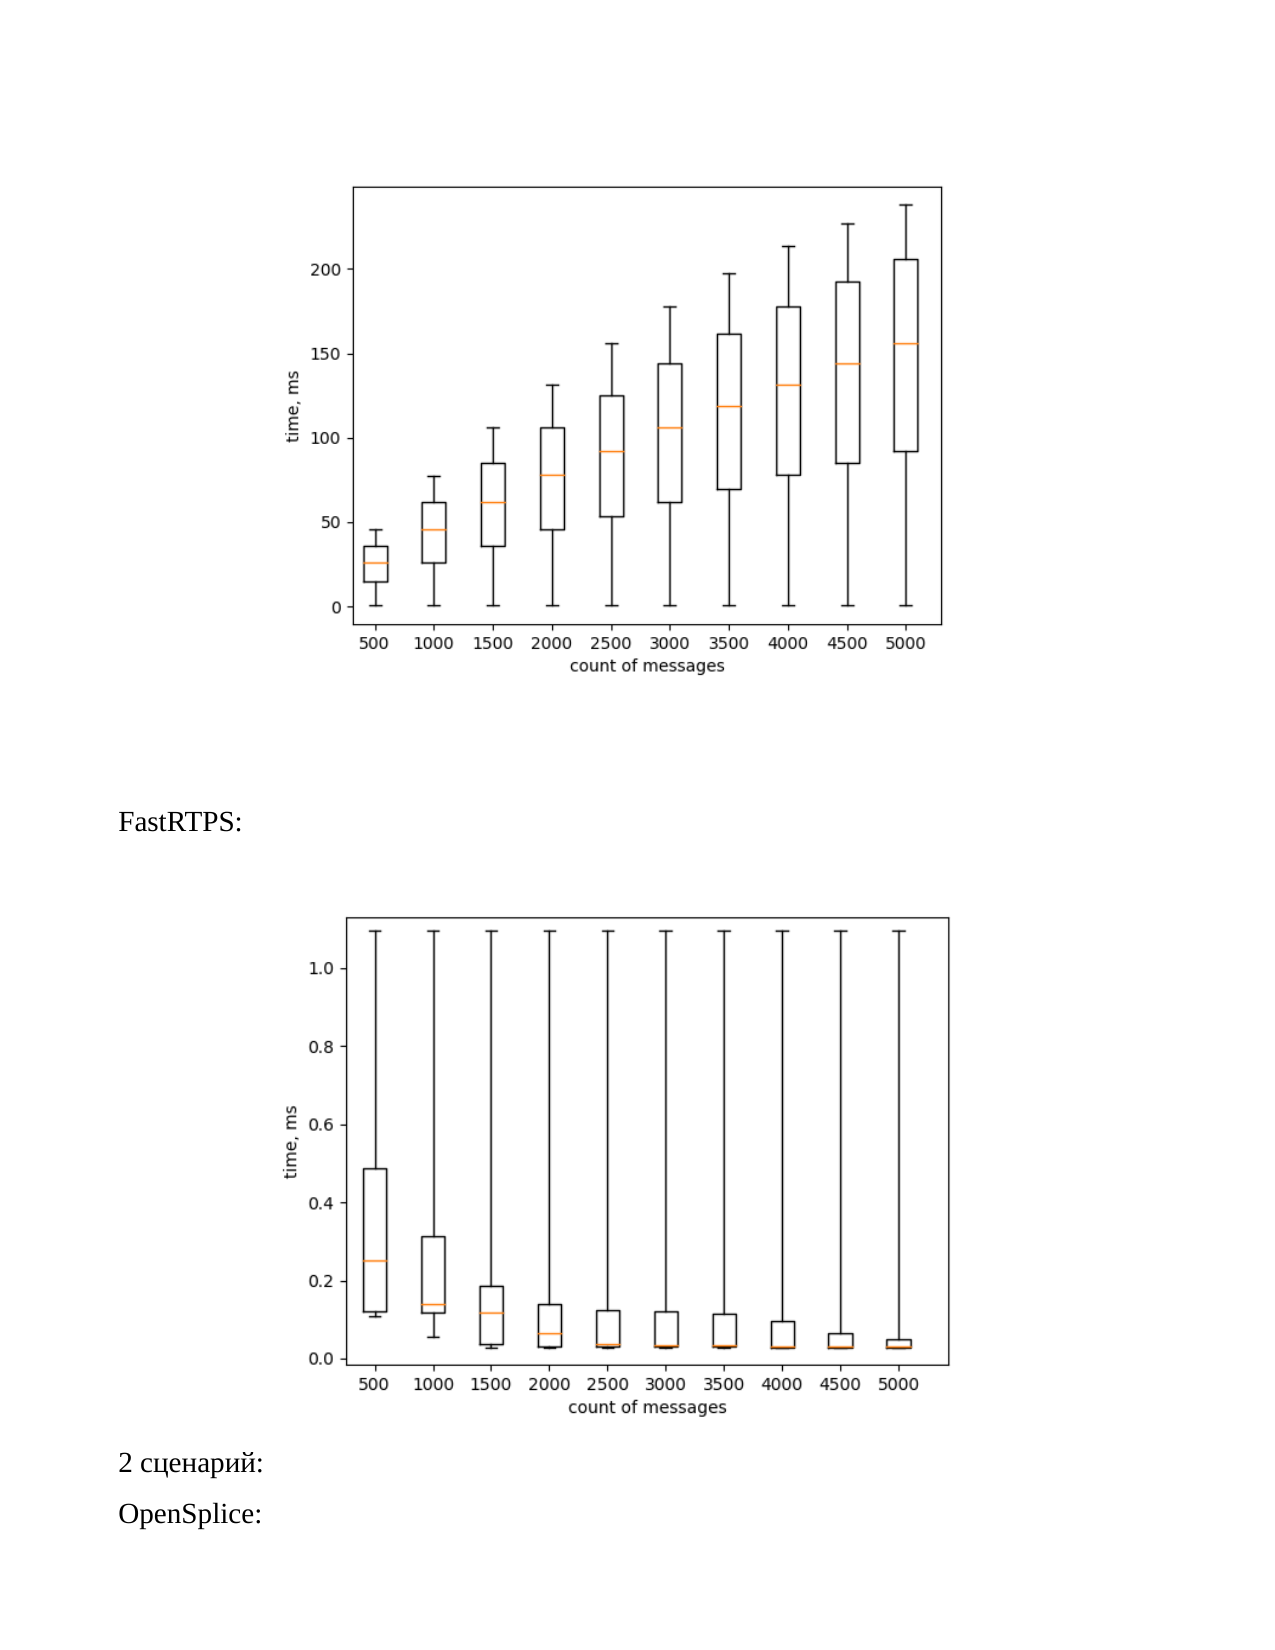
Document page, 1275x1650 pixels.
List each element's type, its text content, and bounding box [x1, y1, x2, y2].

text FastRTPS: [118, 804, 1157, 838]
picture [258, 118, 1017, 687]
text 2 сценарий: [118, 1429, 1157, 1479]
text OpenSplice: [118, 1496, 1157, 1529]
picture [249, 847, 1025, 1429]
